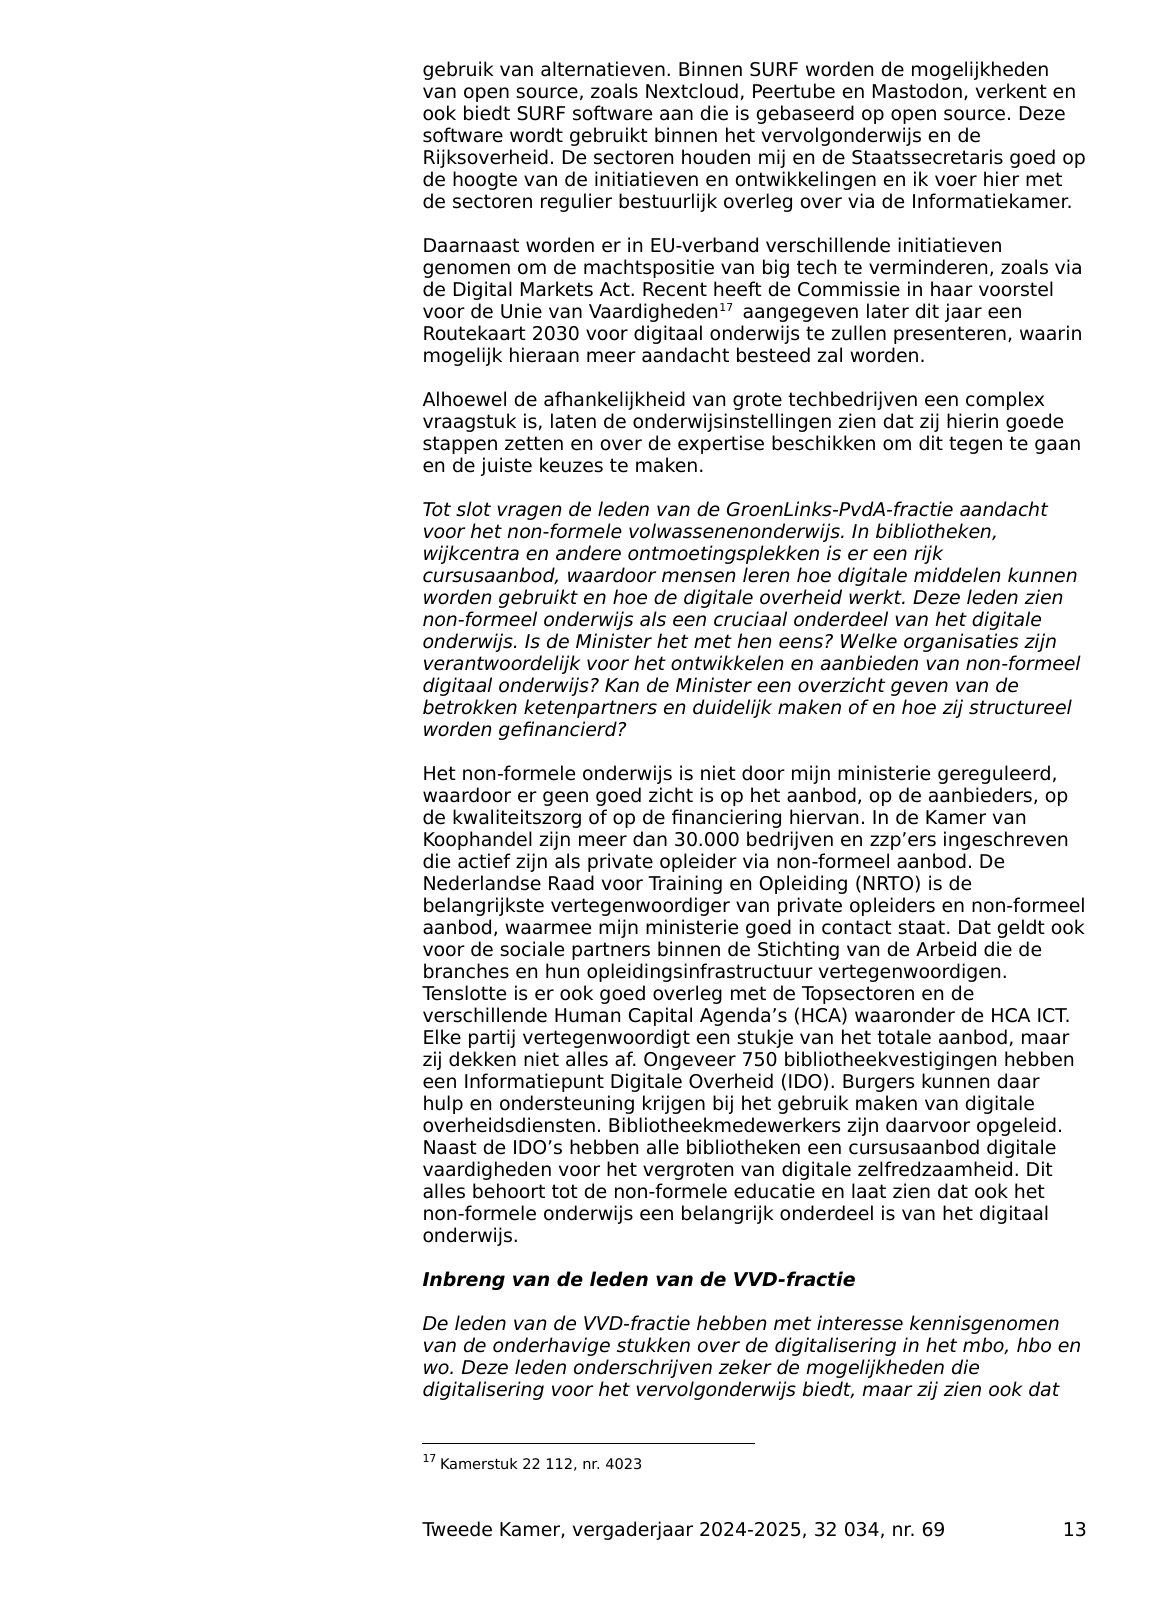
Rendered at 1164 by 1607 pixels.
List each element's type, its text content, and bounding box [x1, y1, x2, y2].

text gebruik van alternatieven. Binnen SURF worden de mogelijkheden van open source, zoals Nextcloud, Peertube en Mastodon, verkent en ook biedt SURF software aan die is gebaseerd op open source. Deze software wordt gebruikt binnen het vervolgonderwijs en de Rijksoverheid. De sectoren houden mij en de Staatssecretaris goed op de hoogte van de initiatieven en ontwikkelingen en ik voer hier met de sectoren regulier bestuurlijk overleg over via de Informatiekamer. [422, 59, 1087, 213]
text Daarnaast worden er in EU-verband verschillende initiatieven genomen om de machtspositie van big tech te verminderen, zoals via de Digital Markets Act. Recent heeft de Commissie in haar voorstel voor de Unie van Vaardigheden aangegeven later dit jaar een Routekaart 2030 voor digitaal onderwijs te zullen presenteren, waarin mogelijk hieraan meer aandacht besteed zal worden. [422, 235, 1087, 367]
text De leden van de VVD-fractie hebben met interesse kennisgenomen van de onderhavige stukken over de digitalisering in het mbo, hbo en wo. Deze leden onderschrijven zeker de mogelijkheden die digitalisering voor het vervolgonderwijs biedt, maar zij zien ook dat [422, 1313, 1087, 1401]
text Tot slot vragen de leden van de GroenLinks-PvdA-fractie aandacht voor het non-formele volwassenenonderwijs. In bibliotheken, wijkcentra en andere ontmoetingsplekken is er een rijk cursusaanbod, waardoor mensen leren hoe digitale middelen kunnen worden gebruikt en hoe de digitale overheid werkt. Deze leden zien non-formeel onderwijs als een cruciaal onderdeel van het digitale onderwijs. Is de Minister het met hen eens? Welke organisaties zijn verantwoordelijk voor het ontwikkelen en aanbieden van non-formeel digitaal onderwijs? Kan de Minister een overzicht geven van de betrokken ketenpartners en duidelijk maken of en hoe zij structureel worden gefinancierd? [422, 499, 1087, 741]
subtitle Inbreng van de leden van de VVD-fractie [422, 1269, 1087, 1291]
text Het non-formele onderwijs is niet door mijn ministerie gereguleerd, waardoor er geen goed zicht is op het aanbod, op de aanbieders, op de kwaliteitszorg of op de financiering hiervan. In de Kamer van Koophandel zijn meer dan 30.000 bedrijven en zzp’ers ingeschreven die actief zijn als private opleider via non-formeel aanbod. De Nederlandse Raad voor Training en Opleiding (NRTO) is de belangrijkste vertegenwoordiger van private opleiders en non-formeel aanbod, waarmee mijn ministerie goed in contact staat. Dat geldt ook voor de sociale partners binnen de Stichting van de Arbeid die de branches en hun opleidingsinfrastructuur vertegenwoordigen. Tenslotte is er ook goed overleg met de Topsectoren en de verschillende Human Capital Agenda’s (HCA) waaronder de HCA ICT. Elke partij vertegenwoordigt een stukje van het totale aanbod, maar zij dekken niet alles af. Ongeveer 750 bibliotheekvestigingen hebben een Informatiepunt Digitale Overheid (IDO). Burgers kunnen daar hulp en ondersteuning krijgen bij het gebruik maken van digitale overheidsdiensten. Bibliotheekmedewerkers zijn daarvoor opgeleid. Naast de IDO’s hebben alle bibliotheken een cursusaanbod digitale vaardigheden voor het vergroten van digitale zelfredzaamheid. Dit alles behoort tot de non-formele educatie en laat zien dat ook het non-formele onderwijs een belangrijk onderdeel is van het digitaal onderwijs. [422, 763, 1087, 1247]
text Kamerstuk 22 112, nr. 4023 [422, 1452, 1087, 1474]
text Alhoewel de afhankelijkheid van grote techbedrijven een complex vraagstuk is, laten de onderwijsinstellingen zien dat zij hierin goede stappen zetten en over de expertise beschikken om dit tegen te gaan en de juiste keuzes te maken. [422, 389, 1087, 477]
